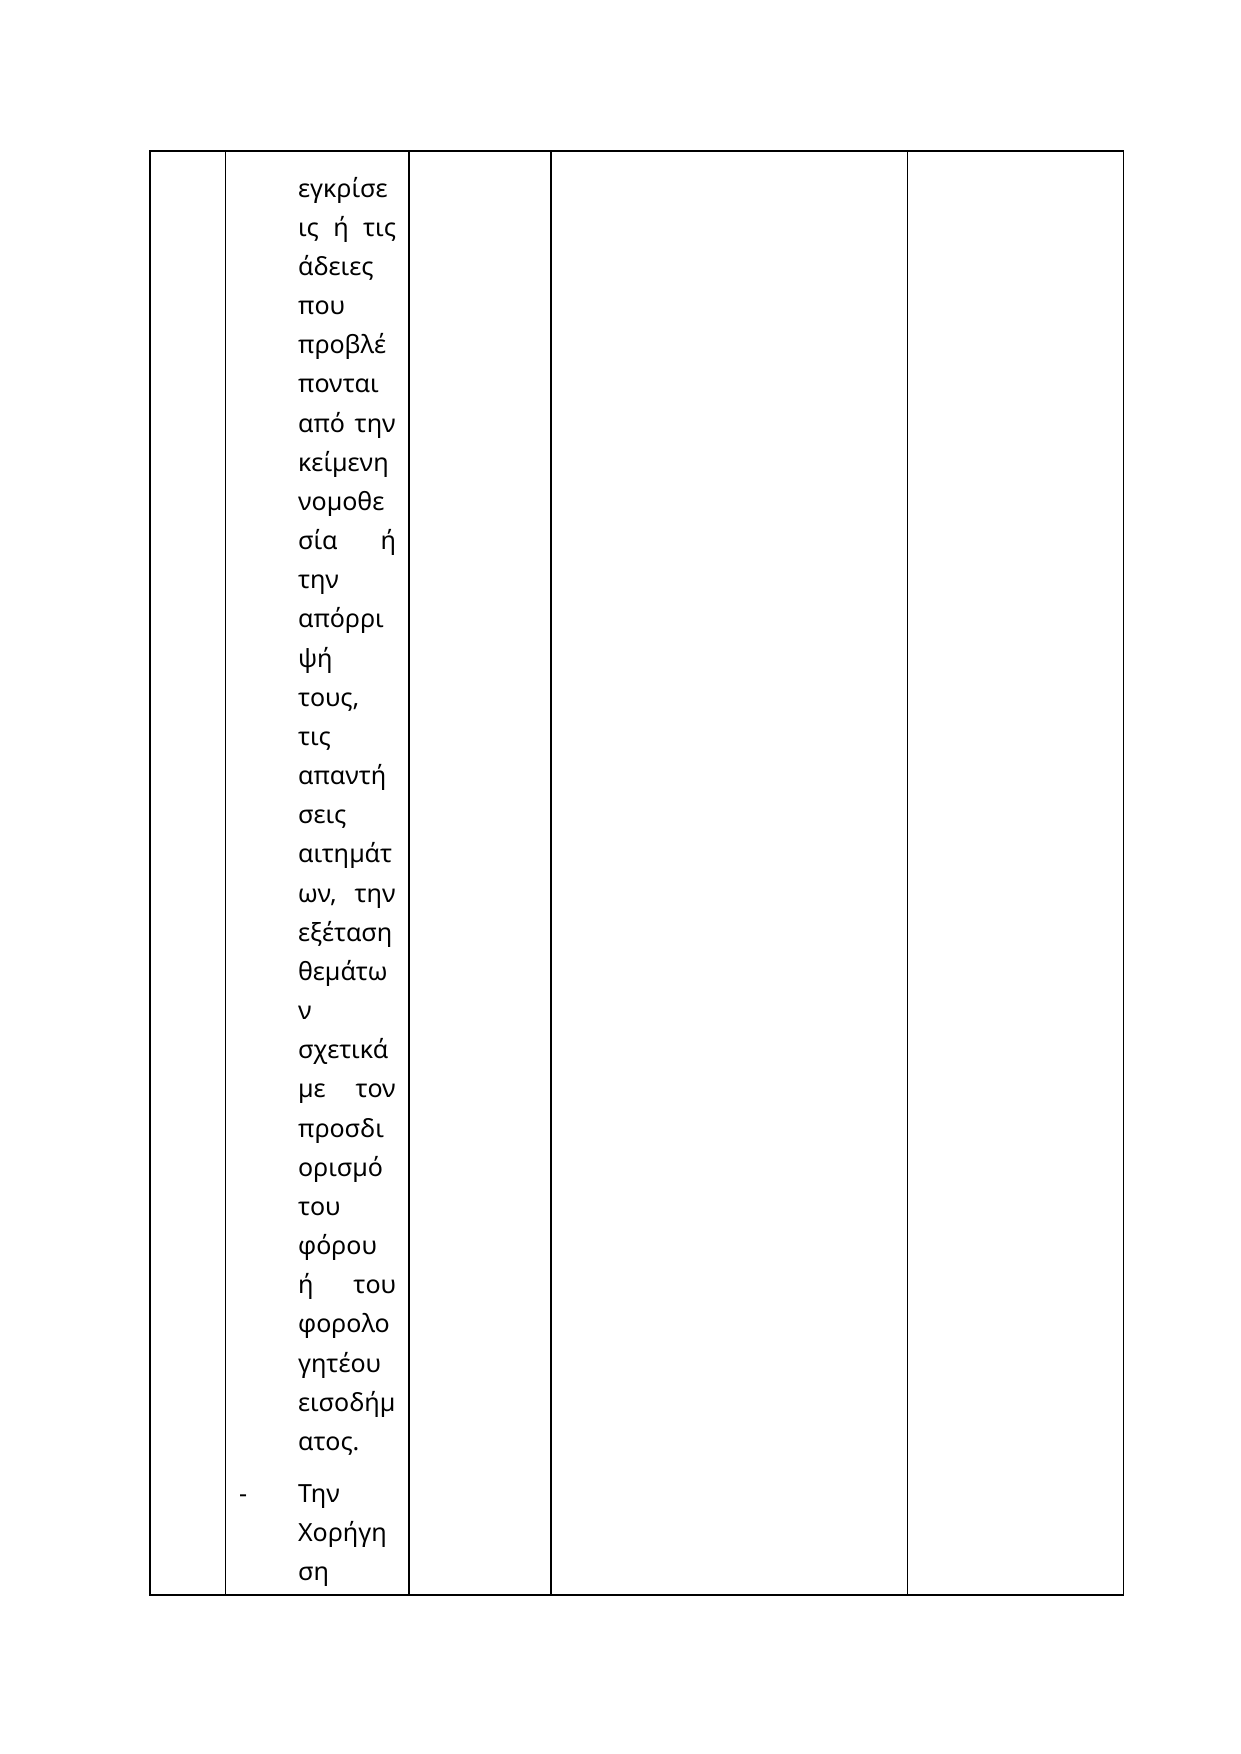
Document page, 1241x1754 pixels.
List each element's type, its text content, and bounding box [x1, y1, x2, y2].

table_cell εγκρίσεις ή τις άδειες που προβλέπονται από την κείμενη νομοθεσία ή την απόρριψή τους, τις απαντήσεις αιτημάτων, την εξέταση θεμάτων σχετικά με τον προσδιορισμό του φόρου ή του φορολογητέου εισοδήματος. - Την Χορήγηση [226, 152, 408, 1594]
table_cell [410, 152, 550, 1594]
table_cell [151, 152, 225, 1594]
table_cell [908, 152, 1123, 1594]
table_cell [552, 152, 907, 1594]
